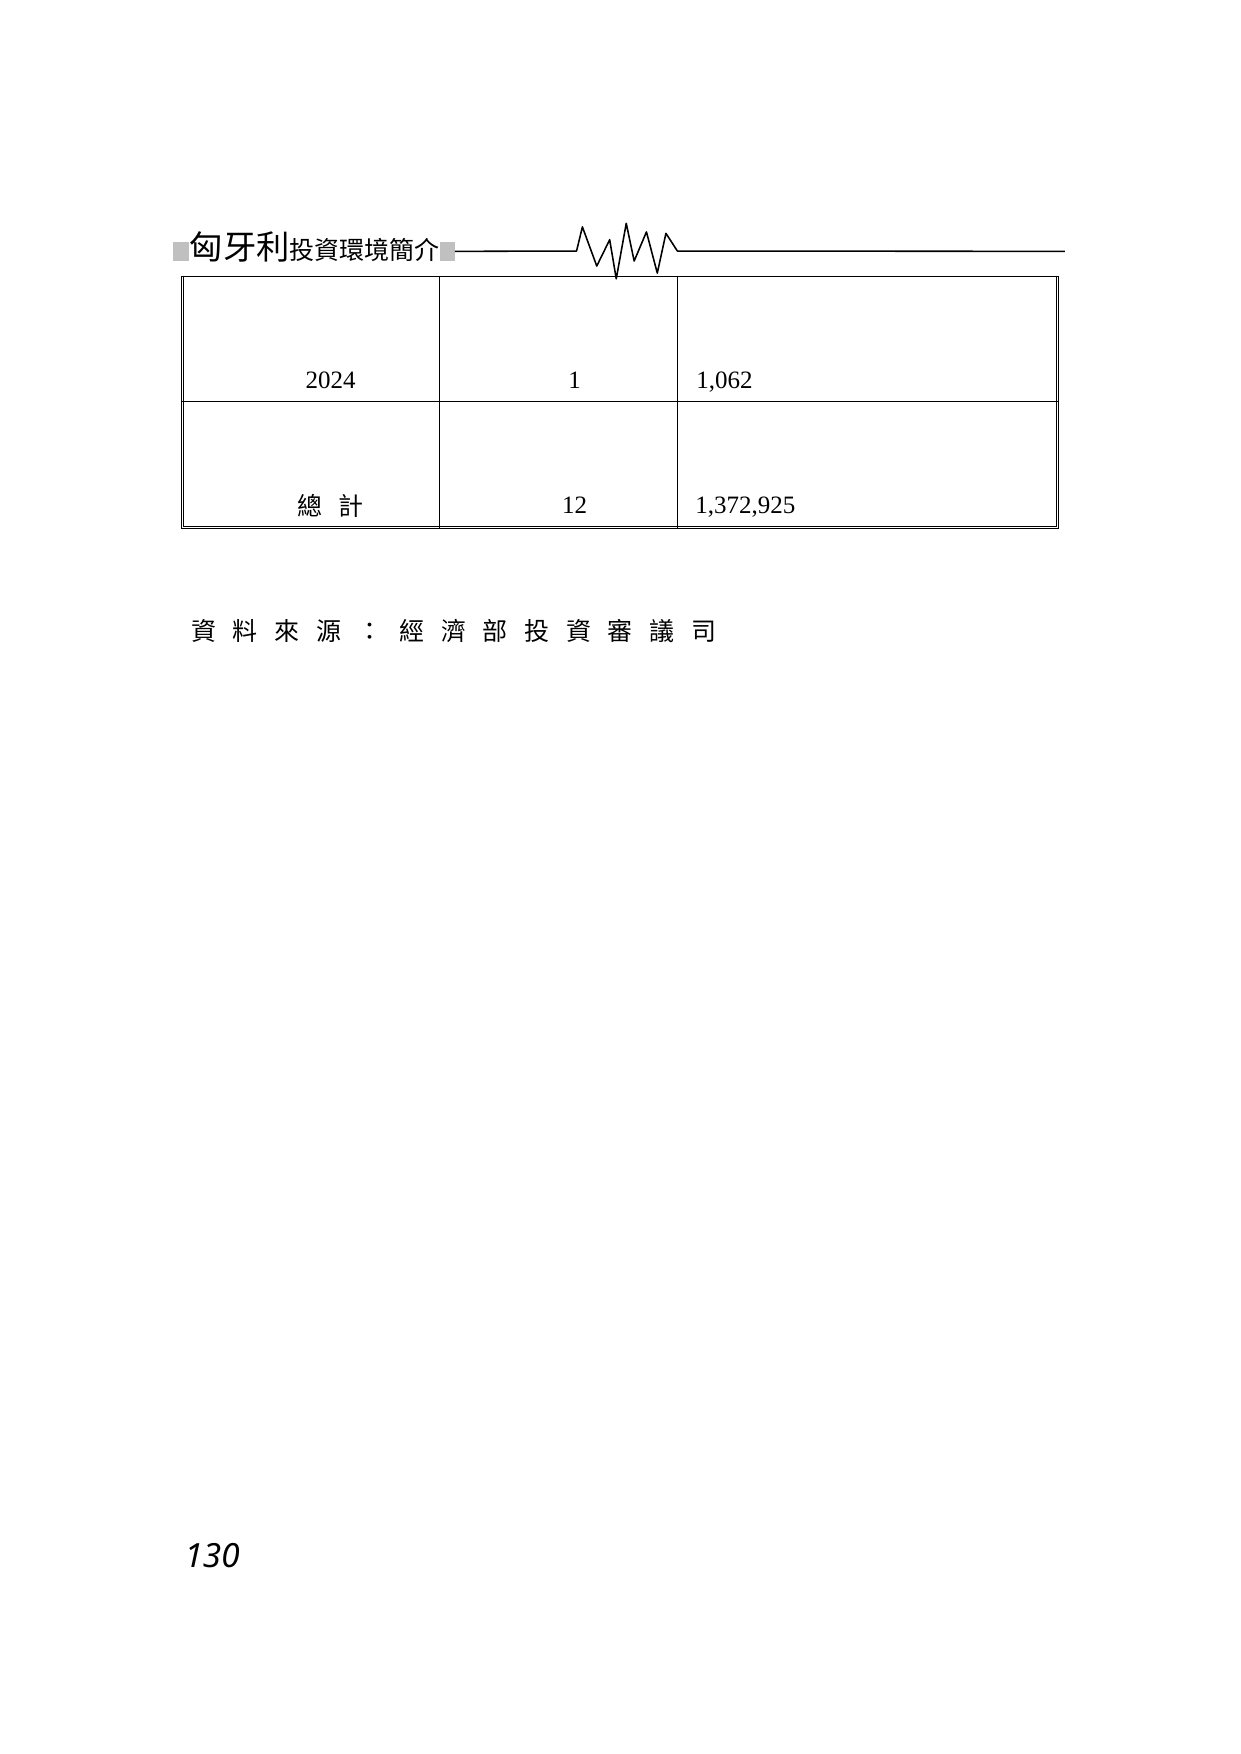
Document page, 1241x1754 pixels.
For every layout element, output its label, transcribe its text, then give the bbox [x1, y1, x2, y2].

table_cell 總計 [184, 402, 439, 526]
text 資料來源：經濟部投資審議司 [183, 588, 1058, 651]
table_cell 2024 [184, 277, 439, 401]
table_cell 1 [440, 277, 677, 401]
table_cell 1,062 [678, 277, 1056, 401]
table_cell 1,372,925 [678, 402, 1056, 526]
table_cell 12 [440, 402, 677, 526]
